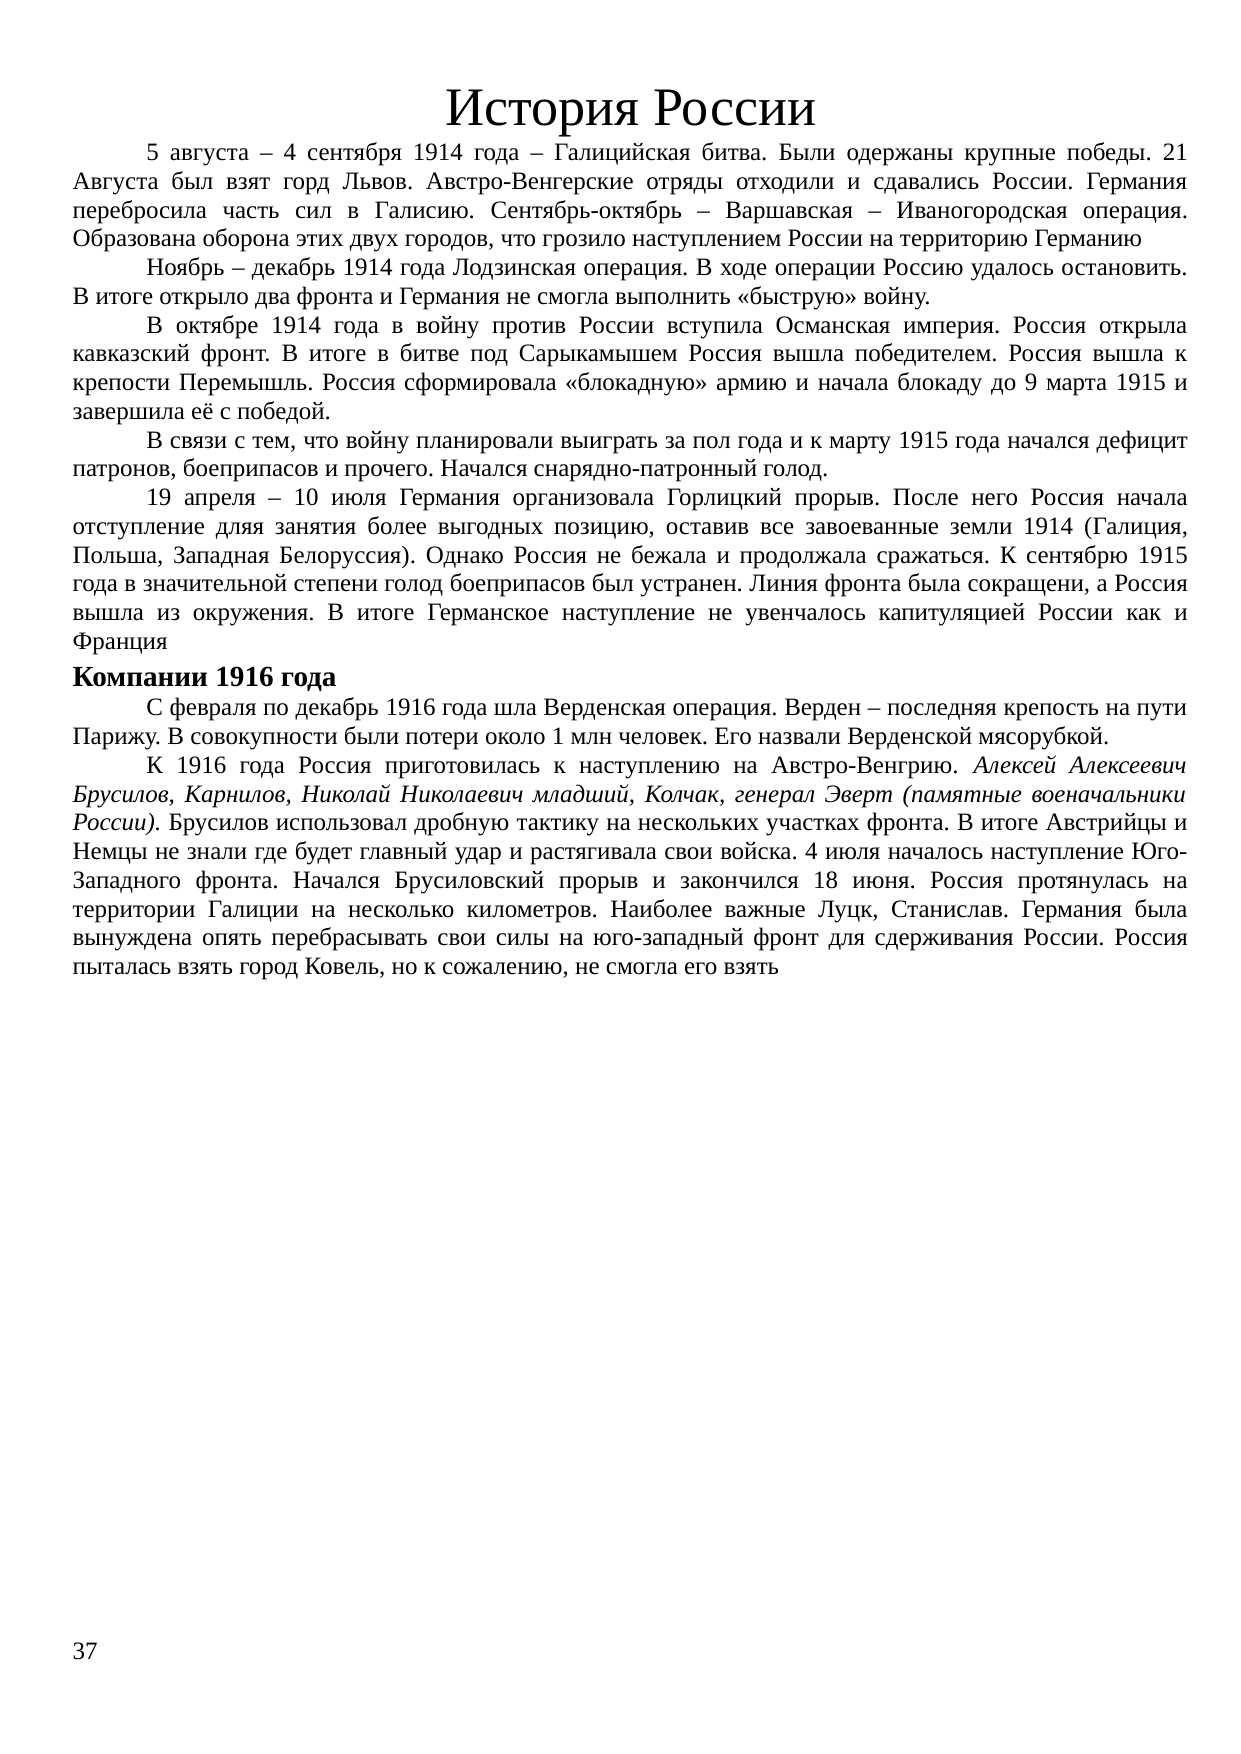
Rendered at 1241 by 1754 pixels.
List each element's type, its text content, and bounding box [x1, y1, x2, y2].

text 5 августа – 4 сентября 1914 года – Галицийская битва. Были одержаны крупные победы. 21 Августа был взят горд Львов. Австро-Венгерские отряды отходили и сдавались России. Германия перебросила часть сил в Галисию. Сентябрь-октябрь – Варшавская – Иваногородская операция. Образована оборона этих двух городов, что грозило наступлением России на территорию Германию [72, 137, 1189, 252]
text В октябре 1914 года в войну против России вступила Османская империя. Россия открыла кавказский фронт. В итоге в битве под Сарыкамышем Россия вышла победителем. Россия вышла к крепости Перемышль. Россия сформировала «блокадную» армию и начала блокаду до 9 марта 1915 и завершила её с победой. [72, 310, 1189, 425]
subtitle Компании 1916 года [72, 659, 1189, 692]
text В связи с тем, что войну планировали выиграть за пол года и к марту 1915 года начался дефицит патронов, боеприпасов и прочего. Начался снарядно-патронный голод. [72, 425, 1189, 482]
text К 1916 года Россия приготовилась к наступлению на Австро-Венгрию. Алексей Алексеевич Брусилов, Карнилов, Николай Николаевич младший, Колчак, генерал Эверт (памятные военачальники России). Брусилов использовал дробную тактику на нескольких участках фронта. В итоге Австрийцы и Немцы не знали где будет главный удар и растягивала свои войска. 4 июля началось наступление Юго-Западного фронта. Начался Брусиловский прорыв и закончился 18 июня. Россия протянулась на территории Галиции на несколько километров. Наиболее важные Луцк, Станислав. Германия была вынуждена опять перебрасывать свои силы на юго-западный фронт для сдерживания России. Россия пыталась взять город Ковель, но к сожалению, не смогла его взять [72, 750, 1189, 980]
text 19 апреля – 10 июля Германия организовала Горлицкий прорыв. После него Россия начала отступление дляя занятия более выгодных позицию, оставив все завоеванные земли 1914 (Галиция, Польша, Западная Белоруссия). Однако Россия не бежала и продолжала сражаться. К сентябрю 1915 года в значительной степени голод боеприпасов был устранен. Линия фронта была сокращени, а Россия вышла из окружения. В итоге Германское наступление не увенчалось капитуляцией России как и Франция [72, 482, 1189, 655]
text С февраля по декабрь 1916 года шла Верденская операция. Верден – последняя крепость на пути Парижу. В совокупности были потери около 1 млн человек. Его назвали Верденской мясорубкой. [72, 692, 1189, 750]
text Ноябрь – декабрь 1914 года Лодзинская операция. В ходе операции Россию удалось остановить. В итоге открыло два фронта и Германия не смогла выполнить «быструю» войну. [72, 252, 1189, 310]
